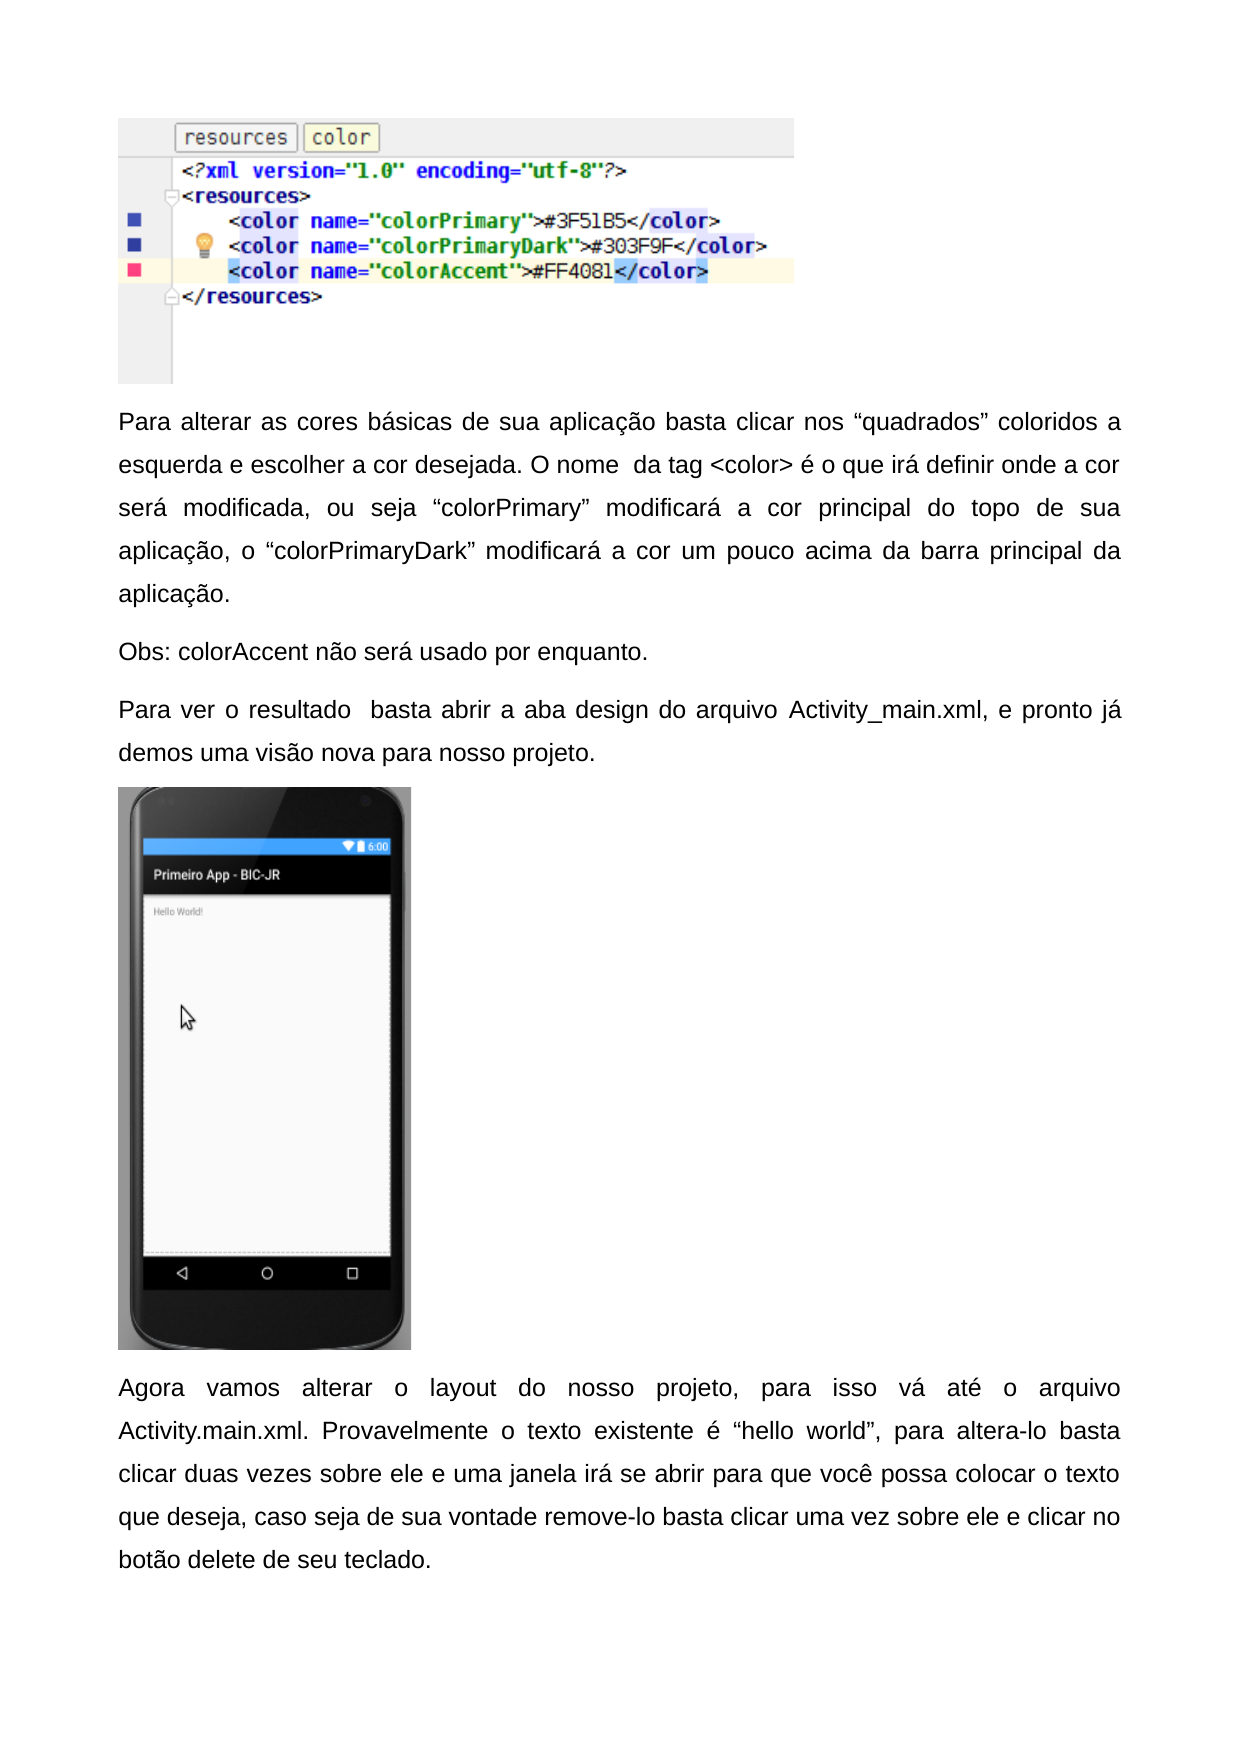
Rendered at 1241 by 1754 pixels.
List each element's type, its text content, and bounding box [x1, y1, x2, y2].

text Obs: colorAccent não será usado por enquanto. [118, 637, 1122, 666]
text Agora vamos alterar o layout do nosso projeto, para isso vá até o arquivo Activity.main.xml. Provavelmente o texto existente é “hello world”, para altera-lo basta clicar duas vezes sobre ele e uma janela irá se abrir para que você possa colocar o texto que deseja, caso seja de sua vontade remove-lo basta clicar uma vez sobre ele e clicar no botão delete de seu teclado. [118, 1372, 1122, 1574]
picture [118, 787, 412, 1350]
picture [118, 118, 795, 384]
text Para ver o resultado basta abrir a aba design do arquivo Activity_main.xml, e pronto já demos uma visão nova para nosso projeto. [118, 694, 1122, 766]
text Para alterar as cores básicas de sua aplicação basta clicar nos “quadrados” coloridos a esquerda e escolher a cor desejada. O nome da tag <color> é o que irá definir onde a cor será modificada, ou seja “colorPrimary” modificará a cor principal do topo de sua aplicação, o “colorPrimaryDark” modificará a cor um pouco acima da barra principal da aplicação. [118, 407, 1122, 608]
